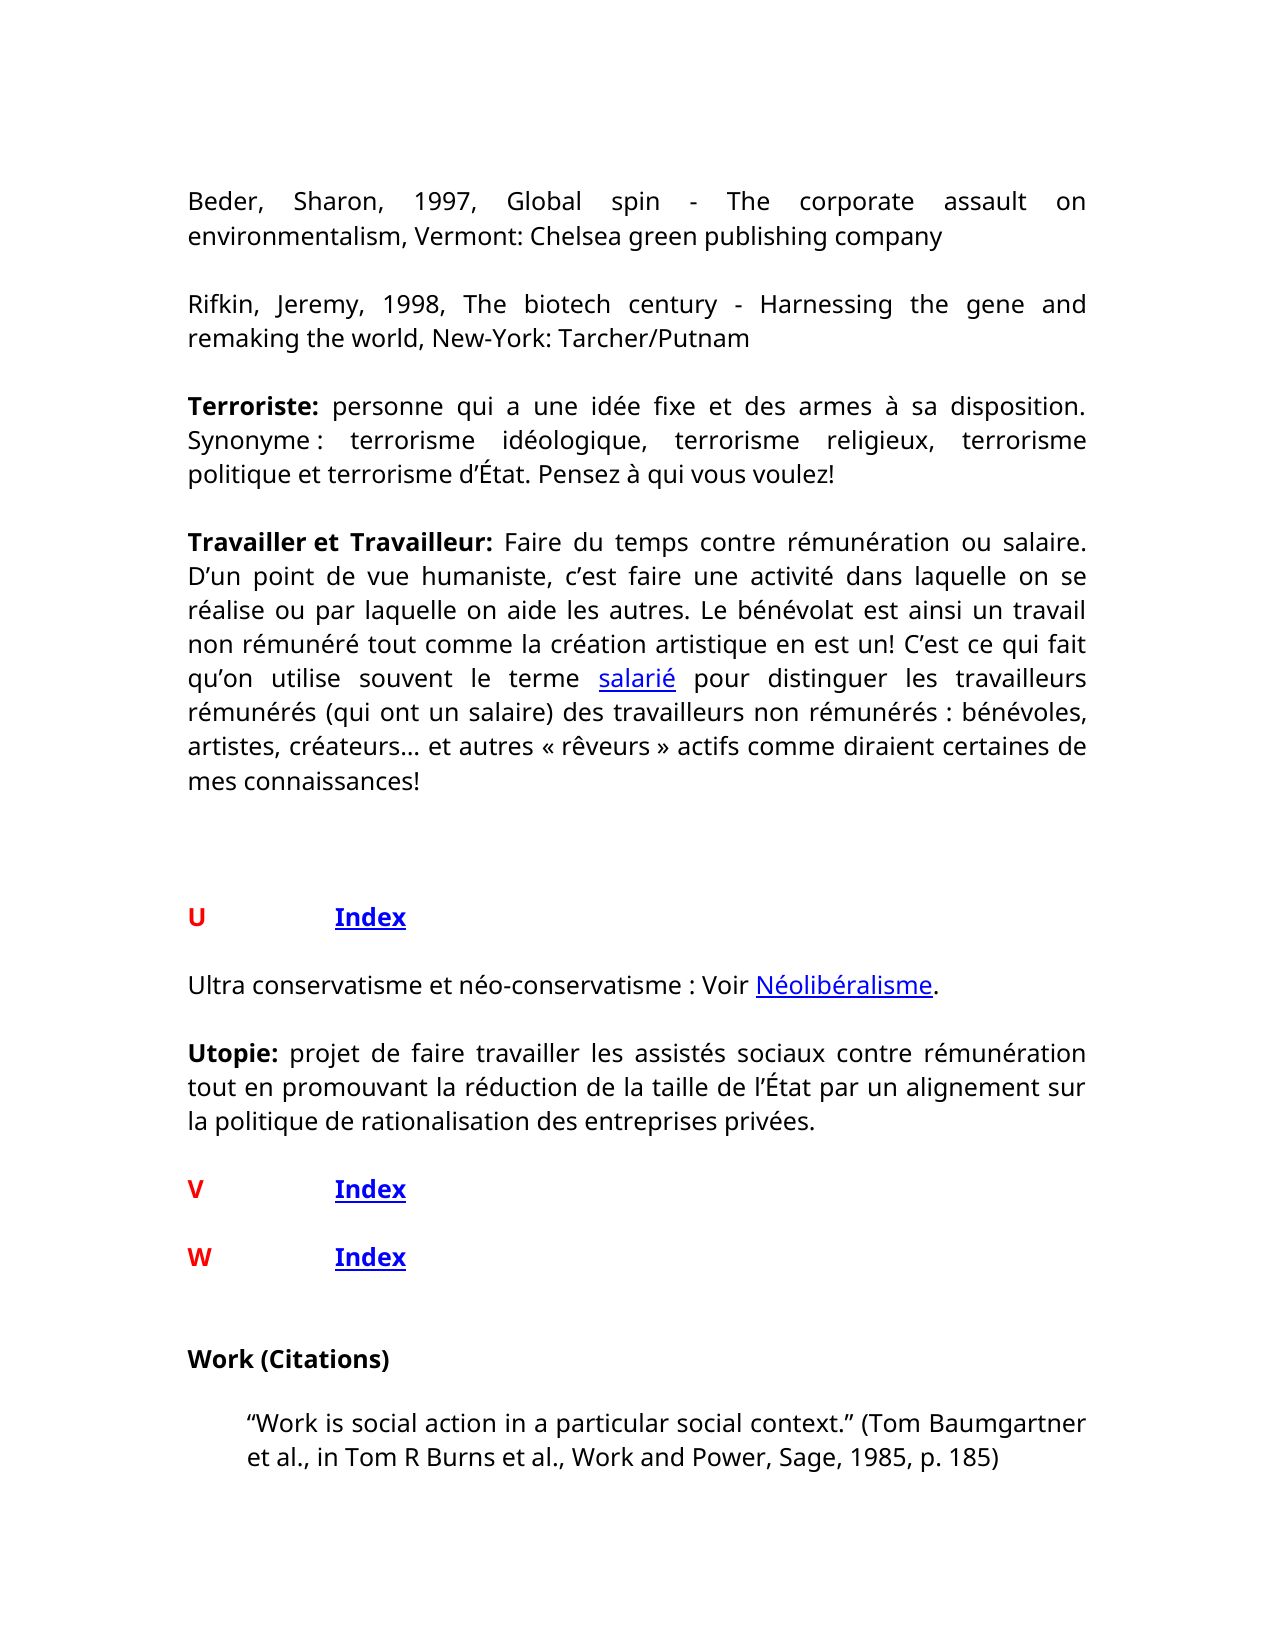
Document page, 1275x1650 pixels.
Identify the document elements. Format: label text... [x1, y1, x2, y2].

text Rifkin, Jeremy, 1998, The biotech century - Harnessing the gene and remaking the world, New-York: Tarcher/Putnam [187, 286, 1087, 354]
text Beder, Sharon, 1997, Global spin - The corporate assault on environmentalism, Vermont: Chelsea green publishing company [187, 184, 1087, 252]
text V Index [187, 1172, 1087, 1206]
text “Work is social action in a particular social context.” (Tom Baumgartner et al., in Tom R Burns et al., Work and Power, Sage, 1985, p. 185) [247, 1405, 1087, 1473]
text Travailler et Travailleur: Faire du temps contre rémunération ou salaire. D’un point de vue humaniste, c’est faire une activité dans laquelle on se réalise ou par laquelle on aide les autres. Le bénévolat est ainsi un travail non rémunéré tout comme la création artistique en est un! C’est ce qui fait qu’on utilise souvent le terme salarié pour distinguer les travailleurs rémunérés (qui ont un salaire) des travailleurs non rémunérés : bénévoles, artistes, créateurs… et autres « rêveurs » actifs comme diraient certaines de mes connaissances! [187, 525, 1087, 797]
text Utopie: projet de faire travailler les assistés sociaux contre rémunération tout en promouvant la réduction de la taille de l’État par un alignement sur la politique de rationalisation des entreprises privées. [187, 1036, 1087, 1138]
text Work (Citations) [187, 1342, 1087, 1376]
text Terroriste: personne qui a une idée fixe et des armes à sa disposition. Synonyme : terrorisme idéologique, terrorisme religieux, terrorisme politique et terrorisme d’État. Pensez à qui vous voulez! [187, 388, 1087, 491]
text U Index [187, 899, 1087, 933]
text Ultra conservatisme et néo-conservatisme : Voir Néolibéralisme. [187, 967, 1087, 1002]
text W Index [187, 1240, 1087, 1274]
